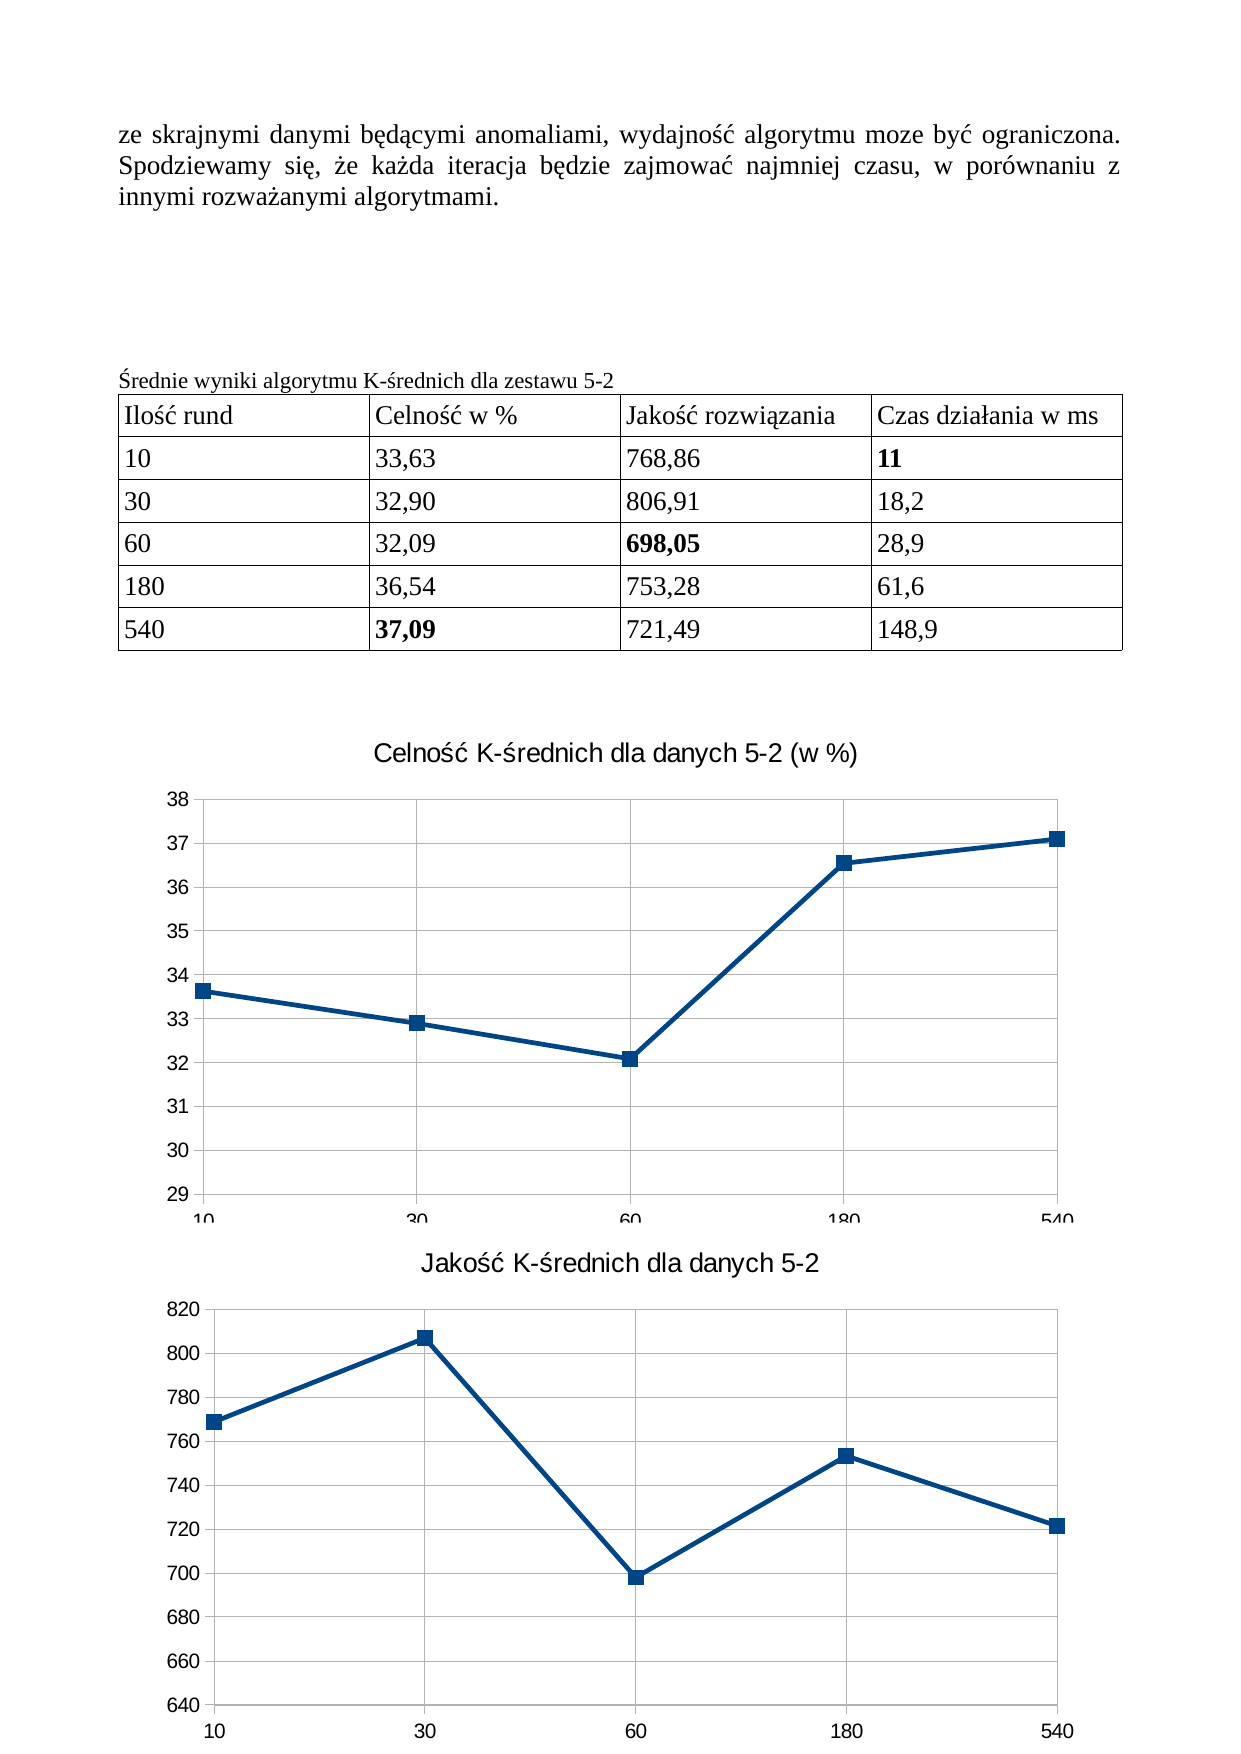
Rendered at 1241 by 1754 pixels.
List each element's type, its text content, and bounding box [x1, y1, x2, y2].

table_cell 721,49 [621, 608, 871, 650]
table_cell 180 [119, 566, 369, 607]
table_cell 32,09 [370, 523, 620, 564]
table_cell 33,63 [370, 437, 620, 479]
table_cell 18,2 [872, 480, 1122, 522]
table_cell 32,90 [370, 480, 620, 522]
table_cell 10 [119, 437, 369, 479]
table_cell 698,05 [621, 523, 871, 564]
table_cell 30 [119, 480, 369, 522]
text ze skrajnymi danymi będącymi anomaliami, wydajność algorytmu moze być ograniczona. Spodziewamy się, że każda iteracja będzie zajmować najmniej czasu, w porównaniu z innymi rozważanymi algorytmami. [118, 118, 1122, 212]
table_header Czas działania w ms [872, 395, 1122, 436]
table_cell 37,09 [370, 608, 620, 650]
table_cell 148,9 [872, 608, 1122, 650]
table_cell 540 [119, 608, 369, 650]
table_cell 28,9 [872, 523, 1122, 564]
table_cell 753,28 [621, 566, 871, 607]
table_cell 36,54 [370, 566, 620, 607]
table_cell 60 [119, 523, 369, 564]
table_cell 11 [872, 437, 1122, 479]
table_cell 806,91 [621, 480, 871, 522]
table_header Celność w % [370, 395, 620, 436]
text Średnie wyniki algorytmu K-średnich dla zestawu 5-2 [118, 367, 1122, 394]
table_cell 61,6 [872, 566, 1122, 607]
table_header Ilość rund [119, 395, 369, 436]
table_cell 768,86 [621, 437, 871, 479]
table_header Jakość rozwiązania [621, 395, 871, 436]
